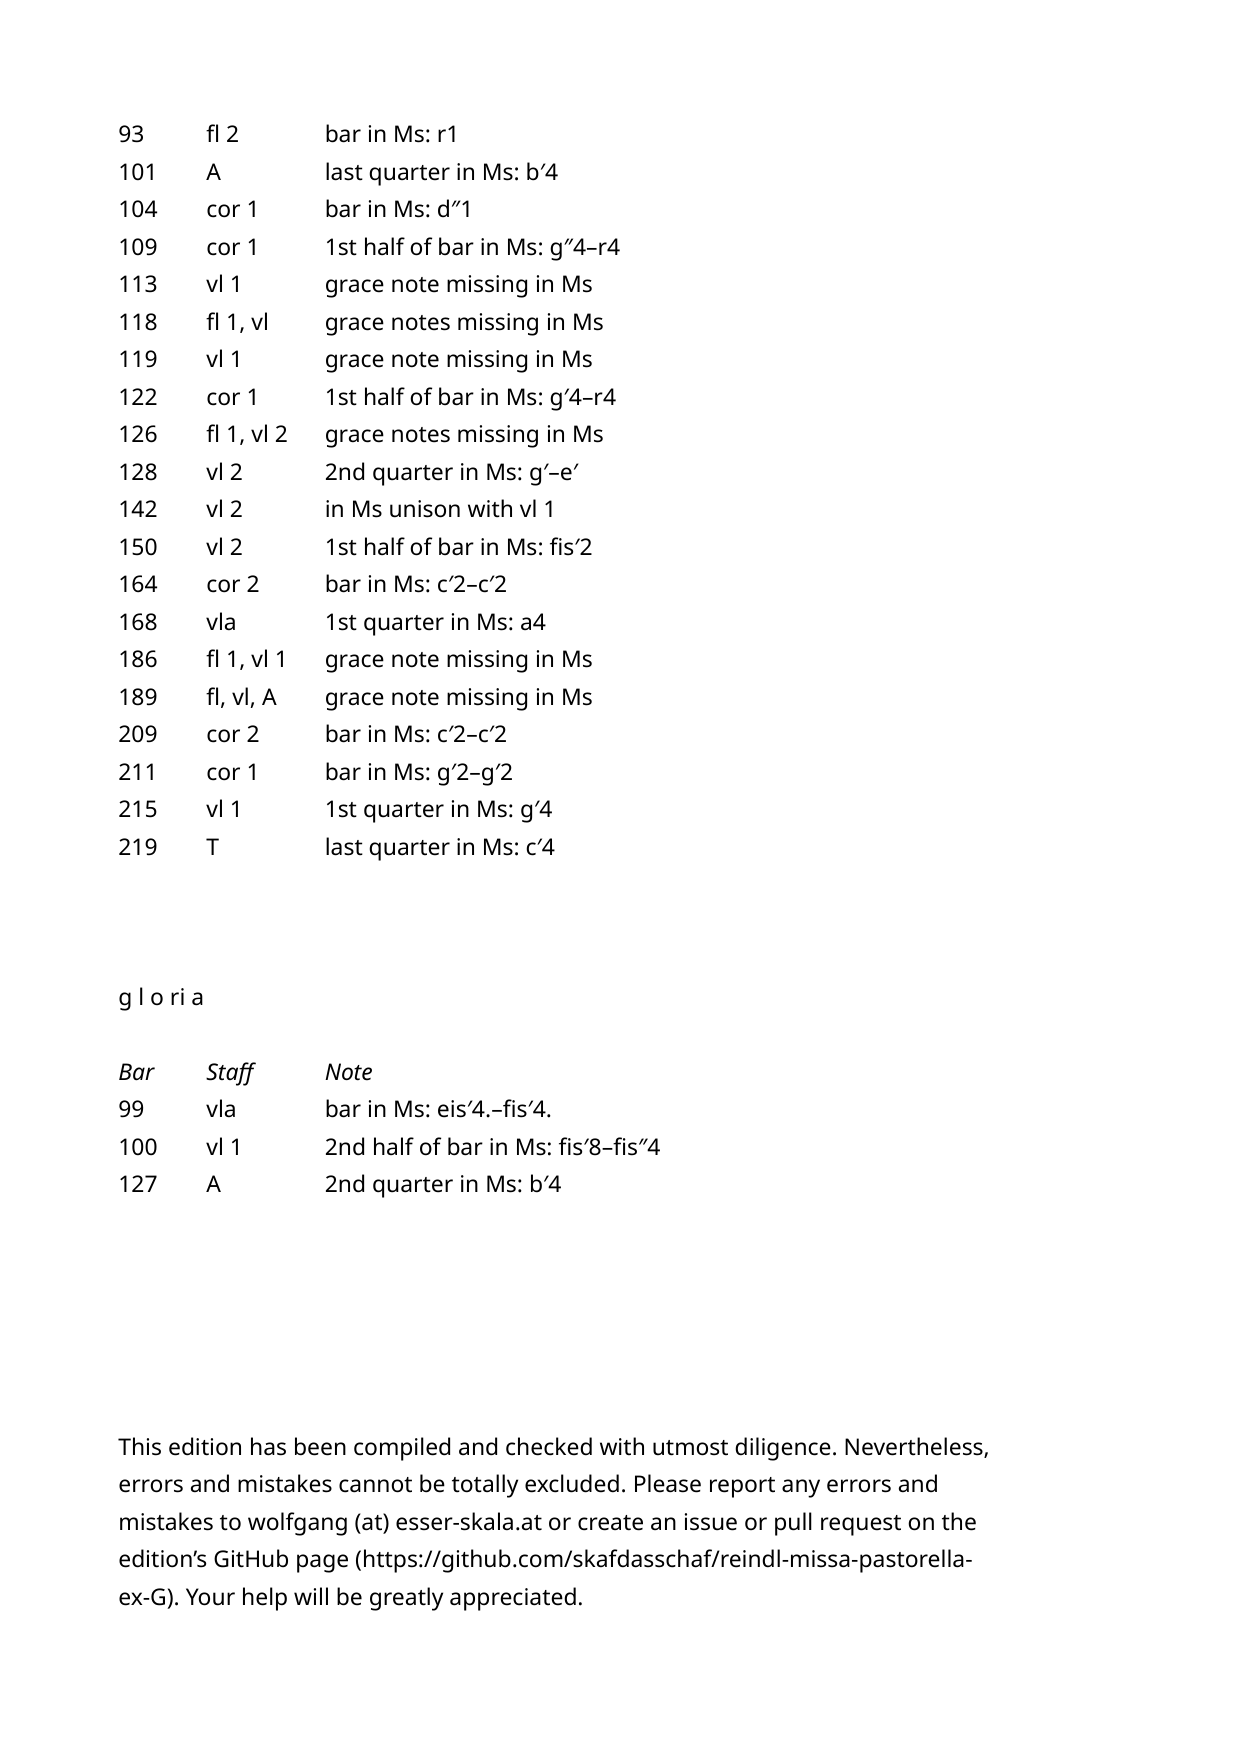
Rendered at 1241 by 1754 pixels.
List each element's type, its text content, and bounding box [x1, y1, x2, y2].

text 93 fl 2 bar in Ms: r1 101 A last quarter in Ms: b′4 104 cor 1 bar in Ms: d″1 109 cor 1 1st half of bar in Ms: g″4–r4 113 vl 1 grace note missing in Ms 118 fl 1, vl grace notes missing in Ms 119 vl 1 grace note missing in Ms 122 cor 1 1st half of bar in Ms: g′4–r4 126 fl 1, vl 2 grace notes missing in Ms 128 vl 2 2nd quarter in Ms: g′–e′ 142 vl 2 in Ms unison with vl 1 150 vl 2 1st half of bar in Ms: fis′2 164 cor 2 bar in Ms: c′2–c′2 168 vla 1st quarter in Ms: a4 186 fl 1, vl 1 grace note missing in Ms 189 fl, vl, A grace note missing in Ms 209 cor 2 bar in Ms: c′2–c′2 211 cor 1 bar in Ms: g′2–g′2 215 vl 1 1st quarter in Ms: g′4 219 T last quarter in Ms: c′4 [118, 118, 1004, 862]
text Bar Staff Note 99 vla bar in Ms: eis′4.–fis′4. 100 vl 1 2nd half of bar in Ms: fis′8–fis″4 127 A 2nd quarter in Ms: b′4 [118, 1056, 1004, 1274]
text g l o ri a [118, 981, 1004, 1012]
text This edition has been compiled and checked with utmost diligence. Nevertheless, errors and mistakes cannot be totally excluded. Please report any errors and mistakes to wolfgang (at) esser-skala.at or create an issue or pull request on the edition’s GitHub page (https://github.com/skafdasschaf/reindl-missa-pastorella-ex-G). Your help will be greatly appreciated. [118, 1431, 1004, 1612]
